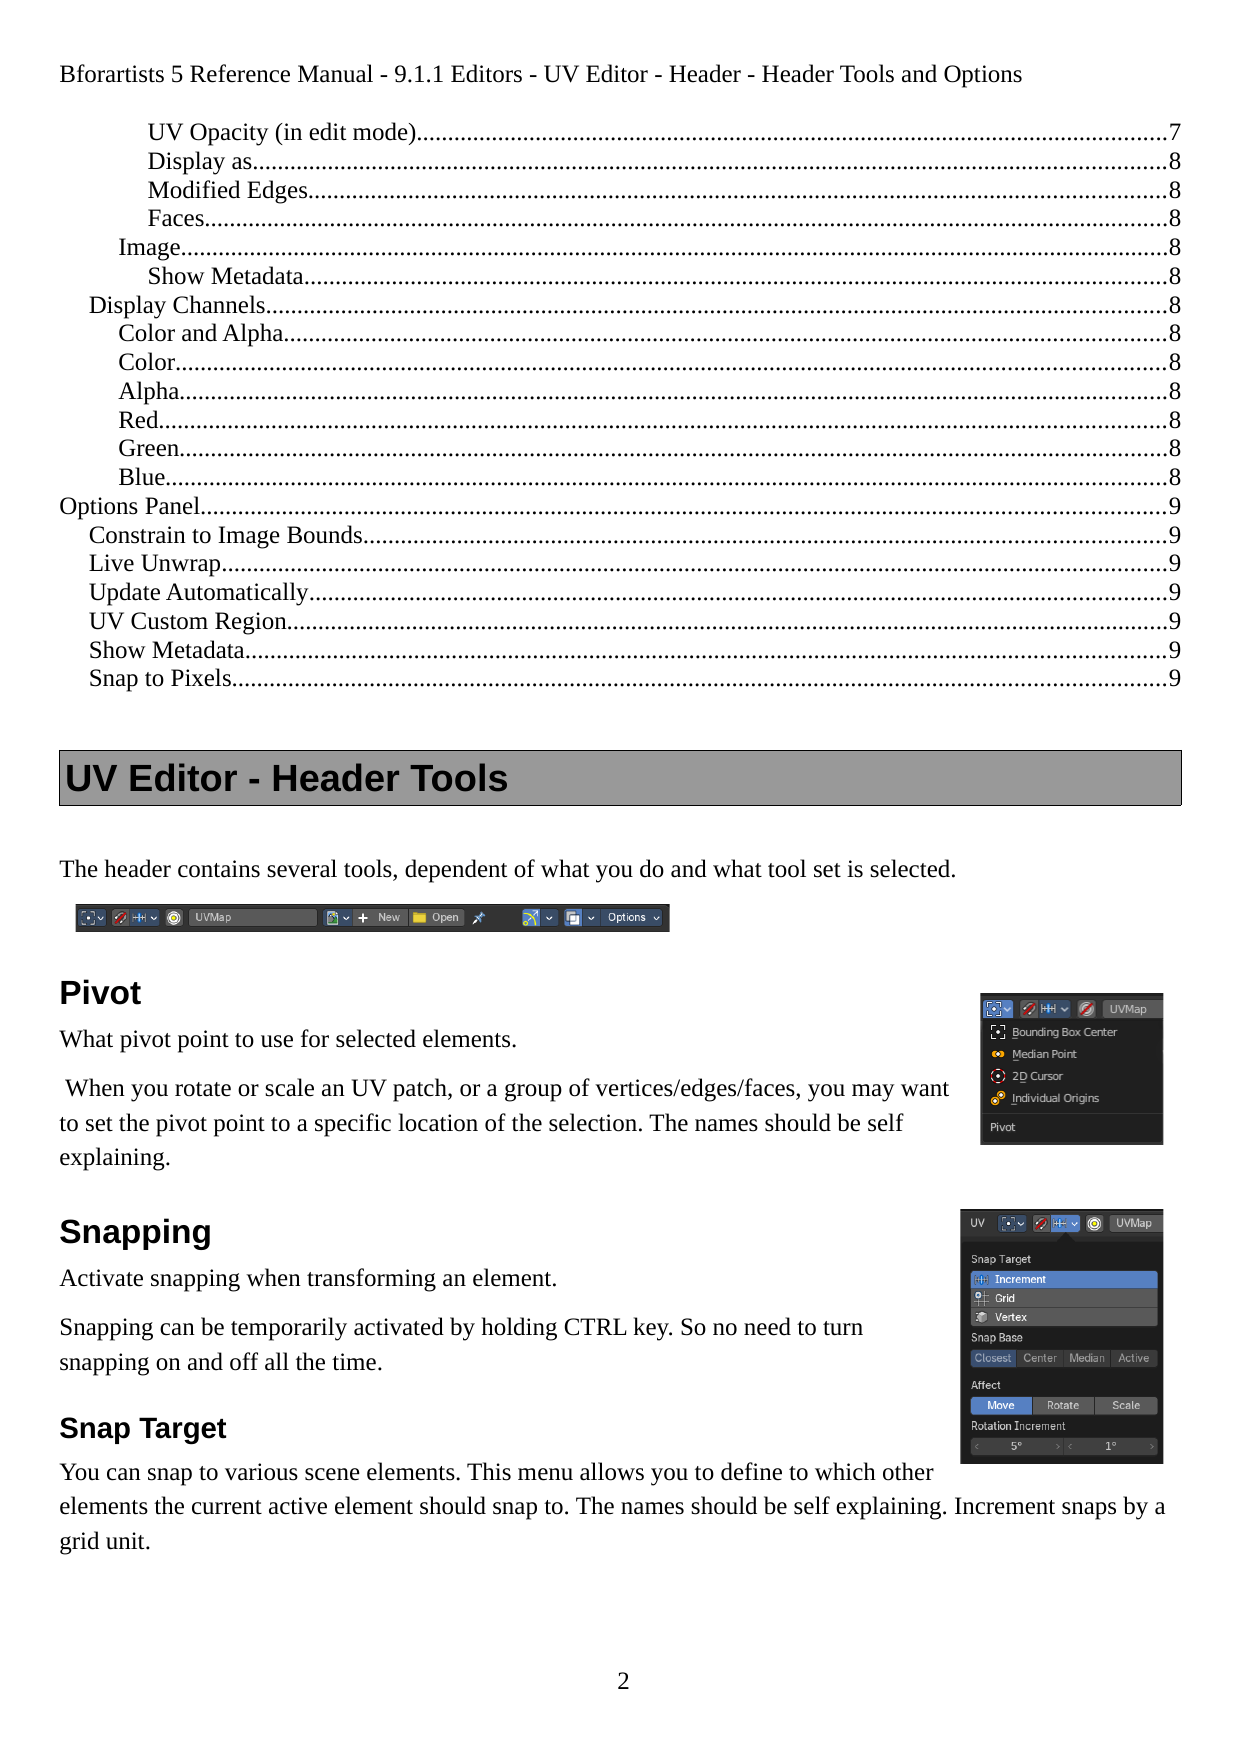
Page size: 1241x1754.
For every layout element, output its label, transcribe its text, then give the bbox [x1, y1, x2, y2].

text Image 8 [118, 232, 1181, 261]
text Show Metadata 8 [147, 261, 1181, 290]
text What pivot point to use for selected elements. [59, 1024, 980, 1053]
text Color and Alpha 8 [118, 318, 1181, 347]
text Display Channels 8 [88, 290, 1181, 318]
subtitle [1164, 1411, 1181, 1444]
text Color 8 [118, 347, 1181, 376]
text Blue 8 [118, 462, 1181, 491]
text Modified Edges 8 [147, 175, 1181, 203]
text Snap to Pixels 9 [88, 663, 1181, 692]
subtitle [1164, 1212, 1181, 1251]
text UV Opacity (in edit mode) 7 [147, 117, 1181, 146]
text Update Automatically 9 [88, 577, 1181, 606]
table_header UV Editor - Header Tools [60, 751, 1181, 805]
text Green 8 [118, 433, 1181, 462]
subtitle Pivot [59, 973, 1181, 1012]
picture [980, 993, 1164, 1145]
subtitle Snapping [59, 1212, 960, 1251]
text Display as 8 [147, 146, 1181, 175]
text When you rotate or scale an UV patch, or a group of vertices/edges/faces, you may want to set the pivot point to a specific location of the selection. The names should be self explaining. [59, 1073, 1181, 1171]
picture [960, 1209, 1164, 1464]
text Show Metadata 9 [88, 635, 1181, 663]
text Snapping can be temporarily activated by holding CTRL key. So no need to turn snapping on and off all the time. [59, 1312, 960, 1376]
text You can snap to various scene elements. This menu allows you to define to which other elements the current active element should snap to. The names should be self explaining. Increment snaps by a grid unit. [59, 1457, 1181, 1554]
text Red 8 [118, 405, 1181, 433]
subtitle Snap Target [59, 1411, 960, 1444]
text UV Custom Region 9 [88, 606, 1181, 635]
text Constrain to Image Bounds 9 [88, 520, 1181, 548]
text The header contains several tools, dependent of what you do and what tool set is selected. [59, 854, 1181, 883]
text Options Panel 9 [59, 491, 1181, 520]
text Faces 8 [147, 203, 1181, 232]
text Activate snapping when transforming an element. [59, 1263, 960, 1292]
text Live Unwrap 9 [88, 548, 1181, 577]
text Alpha 8 [118, 376, 1181, 405]
picture [75, 904, 670, 932]
